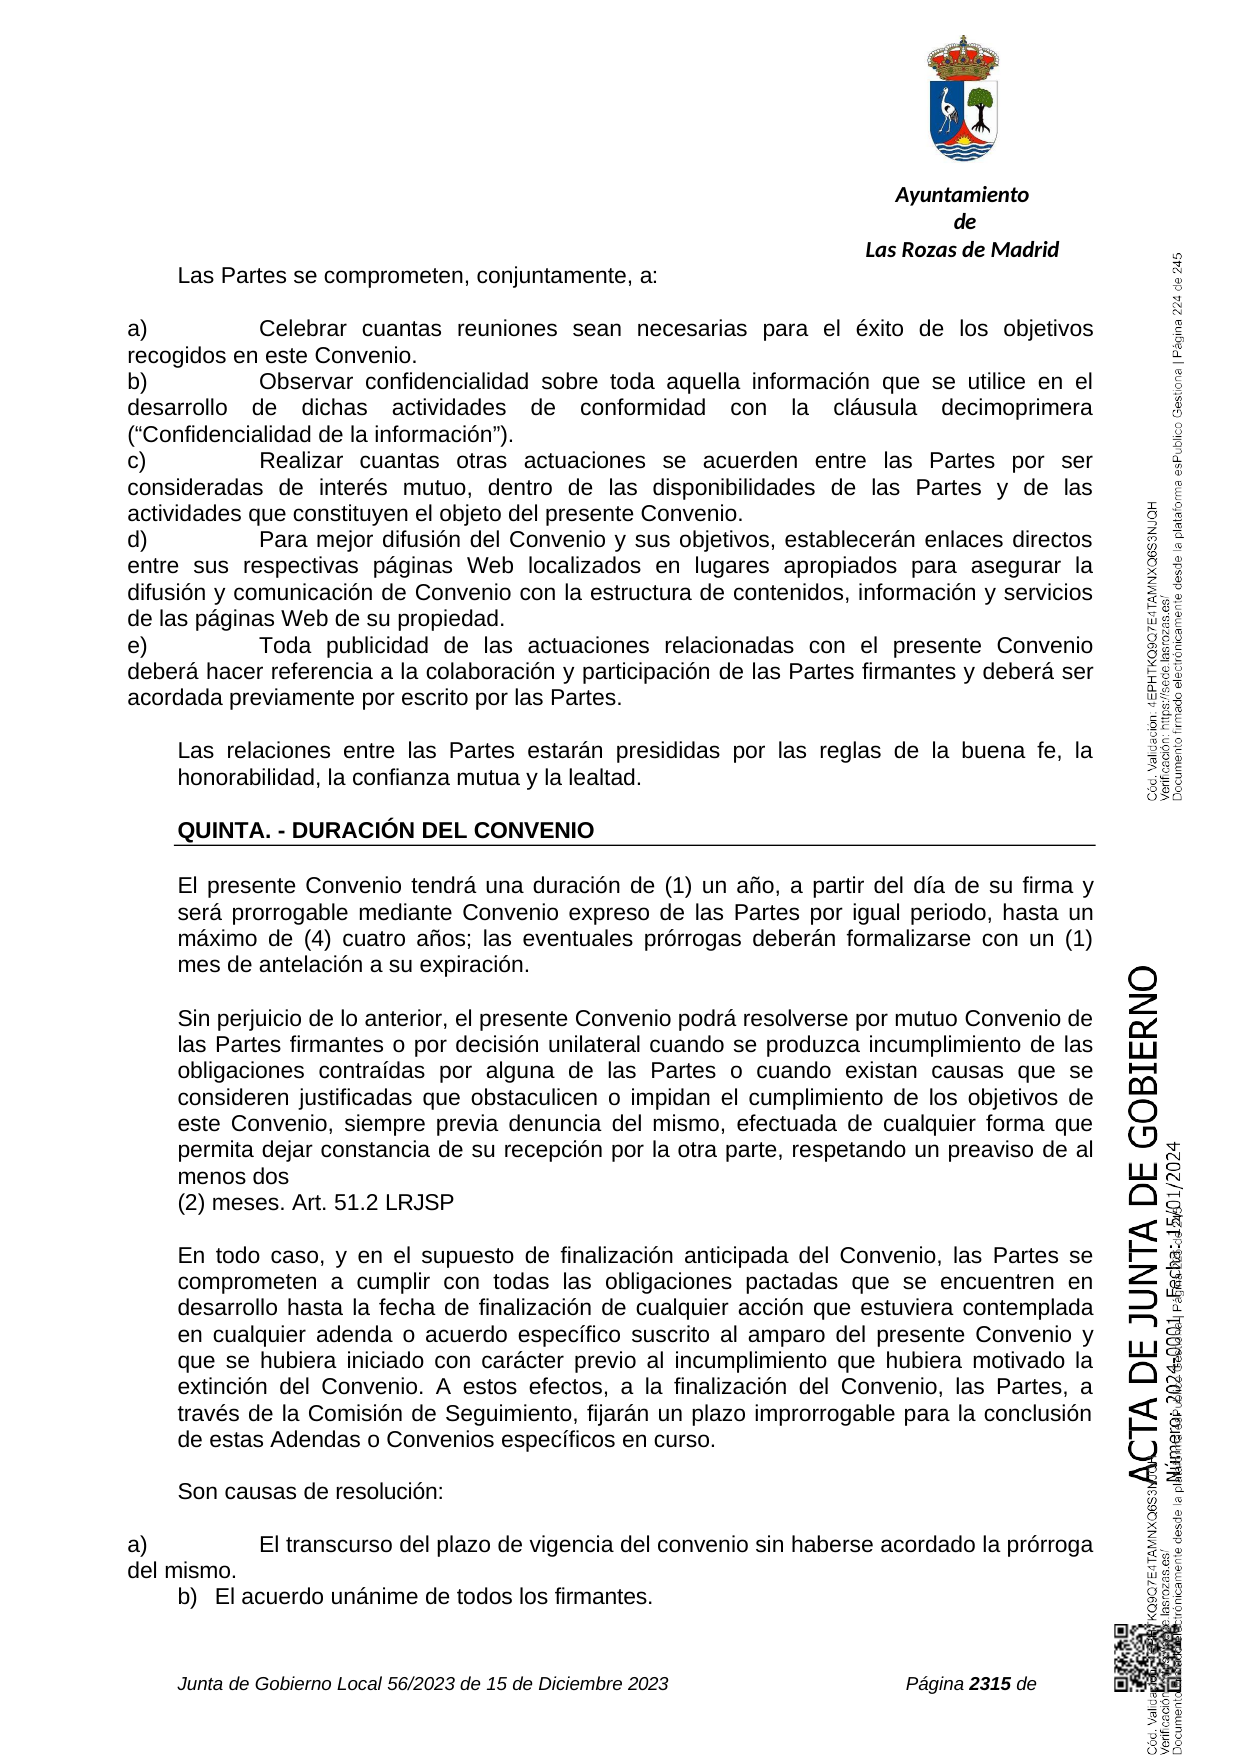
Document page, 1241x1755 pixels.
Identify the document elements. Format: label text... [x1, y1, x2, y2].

subtitle QUINTA. - DURACIÓN DEL CONVENIO [177, 817, 1232, 843]
list Observar confidencialidad sobre toda aquella información que se utilice en el desarrollo de dichas actividades de conformidad con la cláusula decimoprimera (“Confidencialidad de la información”). [127, 368, 1093, 447]
text Las relaciones entre las Partes estarán presididas por las reglas de la buena fe, la honorabilidad, la confianza mutua y la lealtad. [177, 737, 1093, 790]
list [1177, 1584, 1232, 1610]
text En todo caso, y en el supuesto de finalización anticipada del Convenio, las Partes se comprometen a cumplir con todas las obligaciones pactadas que se encuentren en desarrollo hasta la fecha de finalización de cualquier acción que estuviera contemplada en cualquier adenda o acuerdo específico suscrito al amparo del presente Convenio y que se hubiera iniciado con carácter previo al incumplimiento que hubiera motivado la extinción del Convenio. A estos efectos, a la finalización del Convenio, las Partes, a través de la Comisión de Seguimiento, fijarán un plazo improrrogable para la conclusión de estas Adendas o Convenios específicos en curso. [177, 1242, 1094, 1452]
text (2) meses. Art. 51.2 LRJSP [177, 1189, 1232, 1215]
list Toda publicidad de las actuaciones relacionadas con el presente Convenio deberá hacer referencia a la colaboración y participación de las Partes firmantes y deberá ser acordada previamente por escrito por las Partes. [127, 632, 1093, 711]
text Sin perjuicio de lo anterior, el presente Convenio podrá resolverse por mutuo Convenio de las Partes firmantes o por decisión unilateral cuando se produzca incumplimiento de las obligaciones contraídas por alguna de las Partes o cuando existan causas que se consideren justificadas que obstaculicen o impidan el cumplimiento de los objetivos de este Convenio, siempre previa denuncia del mismo, efectuada de cualquier forma que permita dejar constancia de su recepción por la otra parte, respetando un preaviso de al menos dos [177, 1004, 1094, 1189]
text Son causas de resolución: [177, 1478, 1232, 1505]
text El presente Convenio tendrá una duración de (1) un año, a partir del día de su firma y será prorrogable mediante Convenio expreso de las Partes por igual periodo, hasta un máximo de (4) cuatro años; las eventuales prórrogas deberán formalizarse con un (1) mes de antelación a su expiración. [177, 872, 1094, 978]
text Las Partes se comprometen, conjuntamente, a: [177, 262, 1232, 289]
list Realizar cuantas otras actuaciones se acuerden entre las Partes por ser consideradas de interés mutuo, dentro de las disponibilidades de las Partes y de las actividades que constituyen el objeto del presente Convenio. [127, 447, 1093, 526]
list El transcurso del plazo de vigencia del convenio sin haberse acordado la prórroga del mismo. [127, 1531, 1093, 1584]
list El acuerdo unánime de todos los firmantes. [177, 1584, 1167, 1610]
list Celebrar cuantas reuniones sean necesarias para el éxito de los objetivos recogidos en este Convenio. [127, 315, 1093, 368]
list Para mejor difusión del Convenio y sus objetivos, establecerán enlaces directos entre sus respectivas páginas Web localizados en lugares apropiados para asegurar la difusión y comunicación de Convenio con la estructura de contenidos, información y servicios de las páginas Web de su propiedad. [127, 526, 1094, 632]
